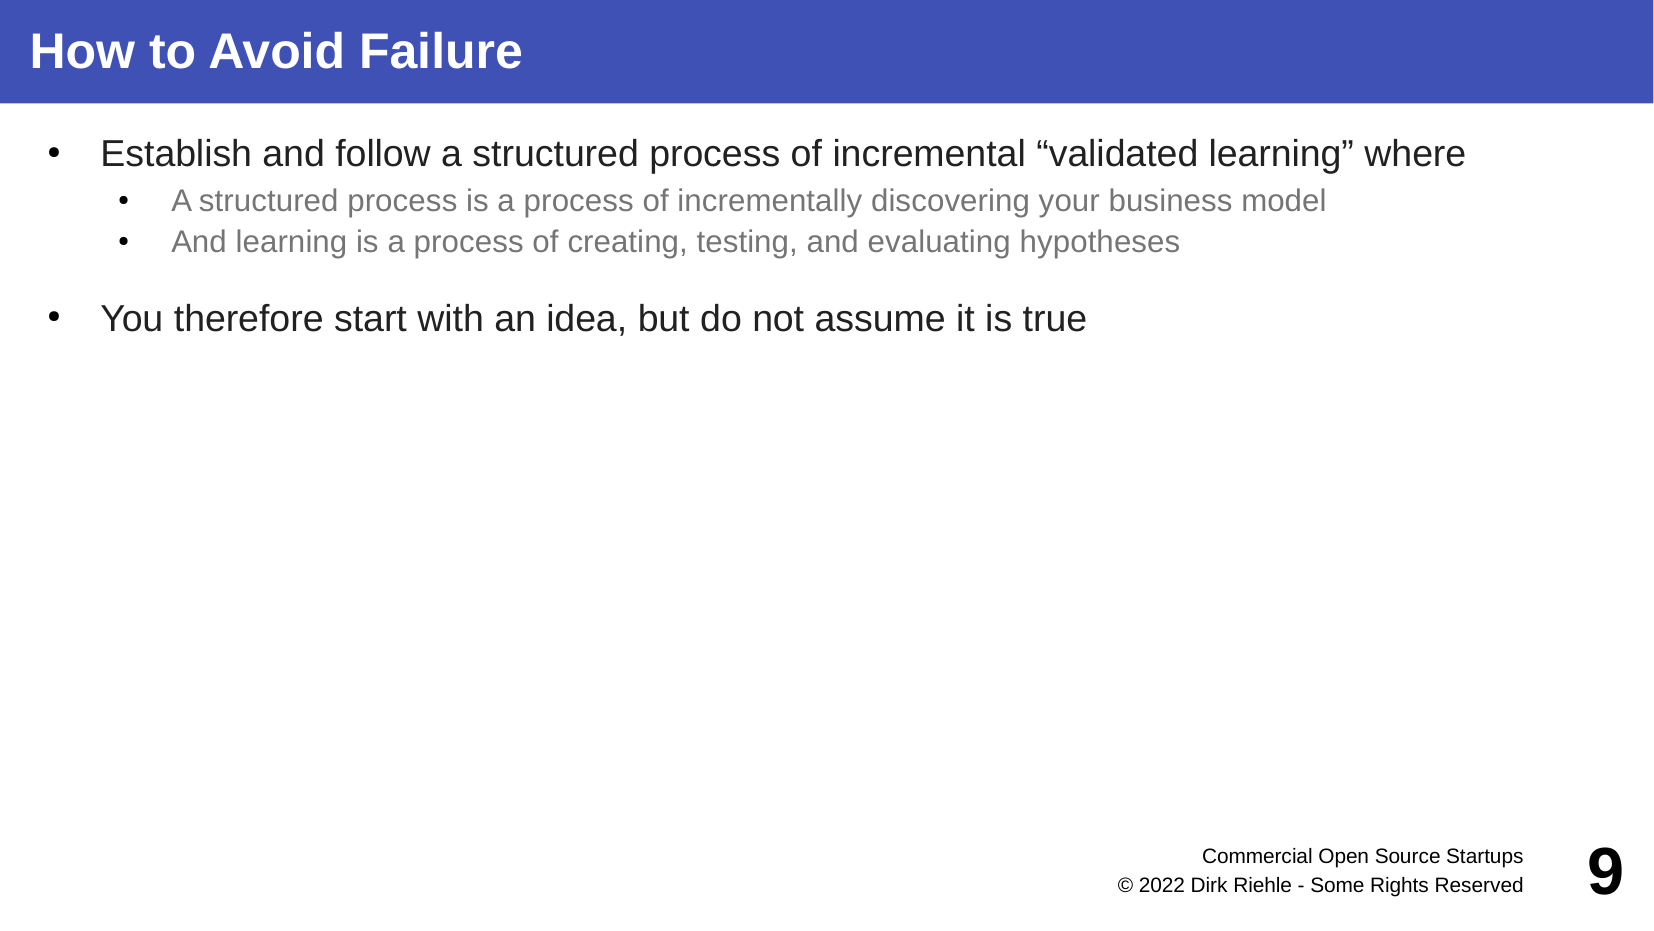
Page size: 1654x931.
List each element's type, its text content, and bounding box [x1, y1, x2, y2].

list Establish and follow a structured process of incremental “validated learning” where A structured process is a process of incrementally discovering your business model And learning is a process of creating, testing, and evaluating hypotheses You therefore start with an idea, but do not assume it is true [29, 132, 1625, 813]
title How to Avoid Failure [0, 0, 1654, 104]
